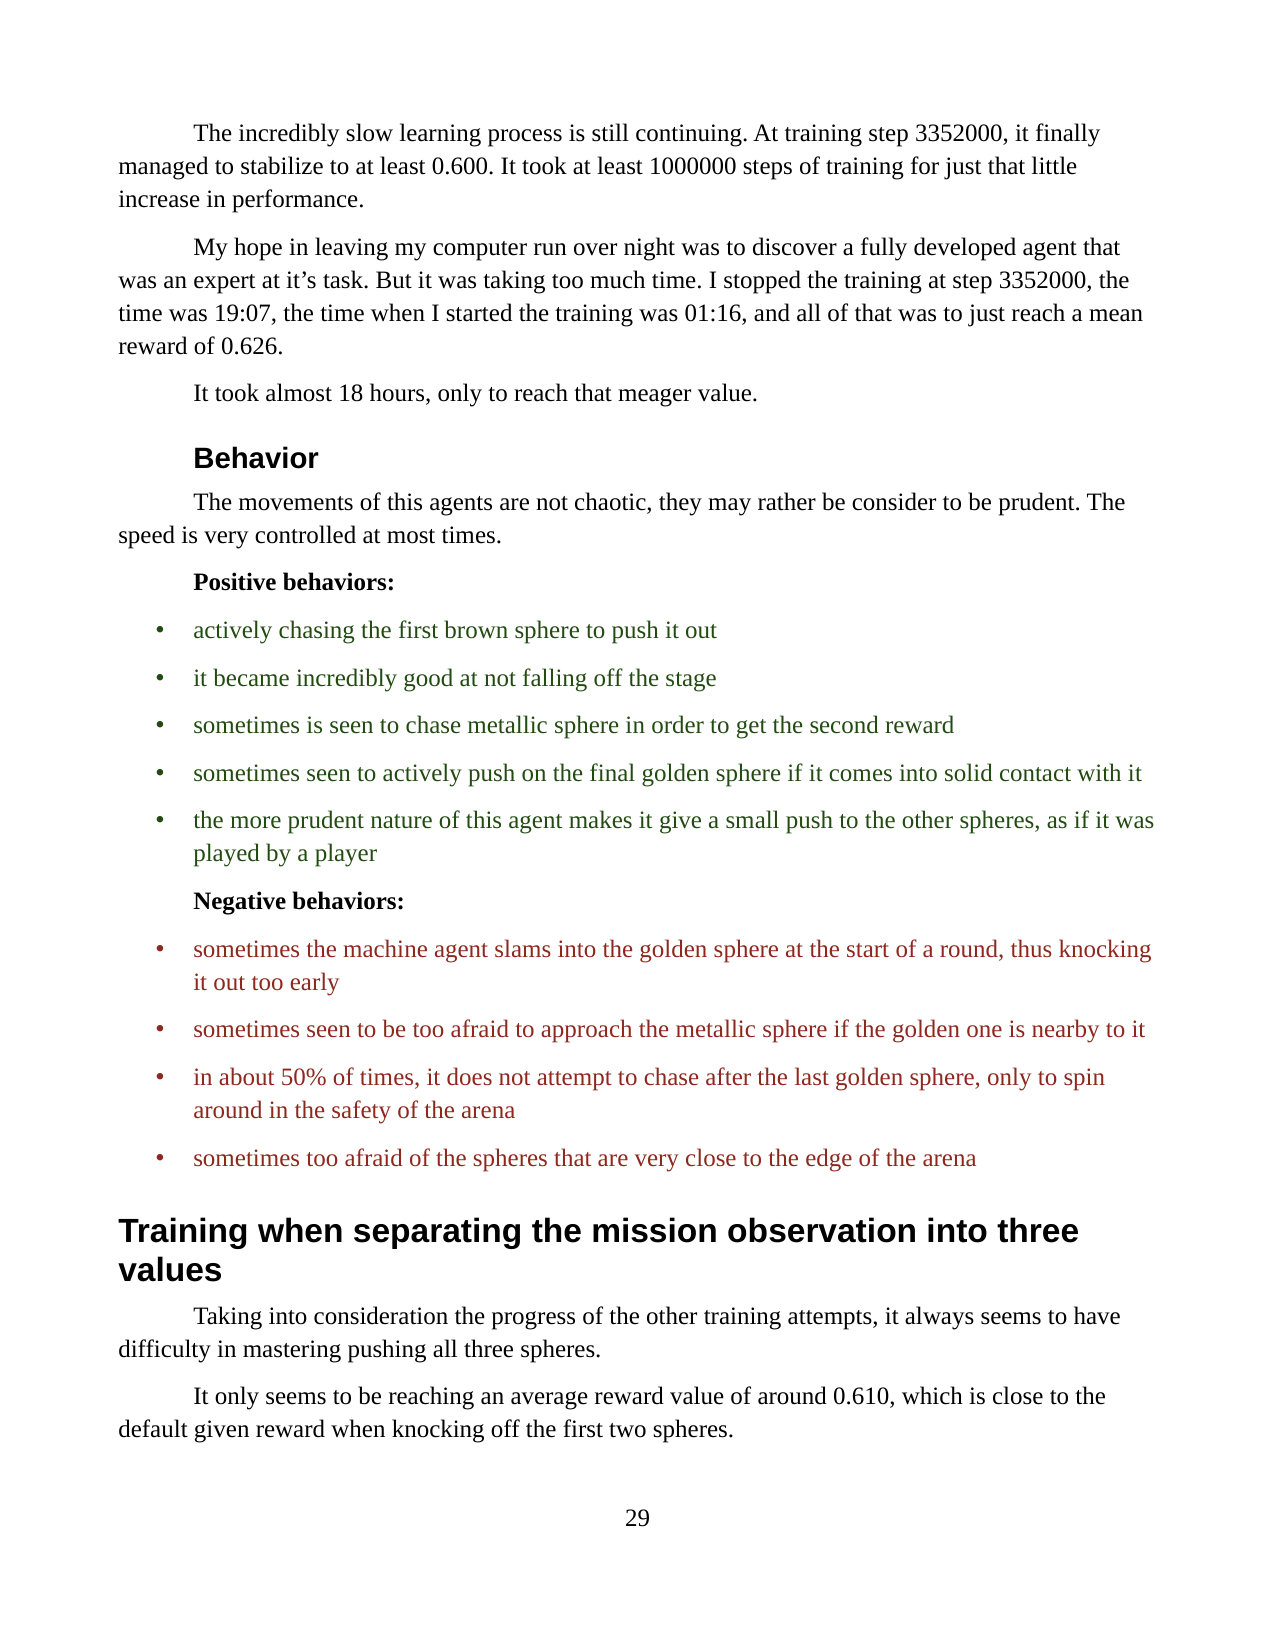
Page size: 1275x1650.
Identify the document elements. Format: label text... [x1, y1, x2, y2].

text The incredibly slow learning process is still continuing. At training step 3352000, it finally managed to stabilize to at least 0.600. It took at least 1000000 steps of training for just that little increase in performance. [118, 118, 1157, 213]
list sometimes the machine agent slams into the golden sphere at the start of a round, thus knocking it out too early [156, 934, 1157, 996]
text It took almost 18 hours, only to reach that meager value. [118, 378, 1157, 407]
text It only seems to be reaching an average reward value of around 0.610, which is close to the default given reward when knocking off the first two spheres. [118, 1381, 1157, 1443]
text My hope in leaving my computer run over night was to discover a fully developed agent that was an expert at it’s task. But it was taking too much time. I stopped the training at step 3352000, the time was 19:07, the time when I started the training was 01:16, and all of that was to just reach a mean reward of 0.626. [118, 232, 1157, 359]
text The movements of this agents are not chaotic, they may rather be consider to be prudent. The speed is very controlled at most times. [118, 487, 1157, 549]
list Negative behaviors: [156, 886, 1157, 915]
list sometimes too afraid of the spheres that are very close to the edge of the arena [156, 1143, 1157, 1171]
subtitle Training when separating the mission observation into three values [118, 1211, 1157, 1288]
subtitle Behavior [118, 441, 1157, 474]
text Taking into consideration the progress of the other training attempts, it always seems to have difficulty in mastering pushing all three spheres. [118, 1301, 1157, 1363]
list sometimes seen to be too afraid to approach the metallic sphere if the golden one is nearby to it [156, 1014, 1157, 1043]
list it became incredibly good at not falling off the stage [156, 663, 1157, 691]
list actively chasing the first brown sphere to push it out [156, 615, 1157, 644]
list sometimes is seen to chase metallic sphere in order to get the second reward [156, 710, 1157, 739]
list the more prudent nature of this agent makes it give a small push to the other spheres, as if it was played by a player [156, 806, 1157, 867]
list sometimes seen to actively push on the final golden sphere if it comes into solid contact with it [156, 758, 1157, 787]
text Positive behaviors: [118, 567, 1157, 596]
list in about 50% of times, it does not attempt to chase after the last golden sphere, only to spin around in the safety of the arena [156, 1062, 1157, 1124]
